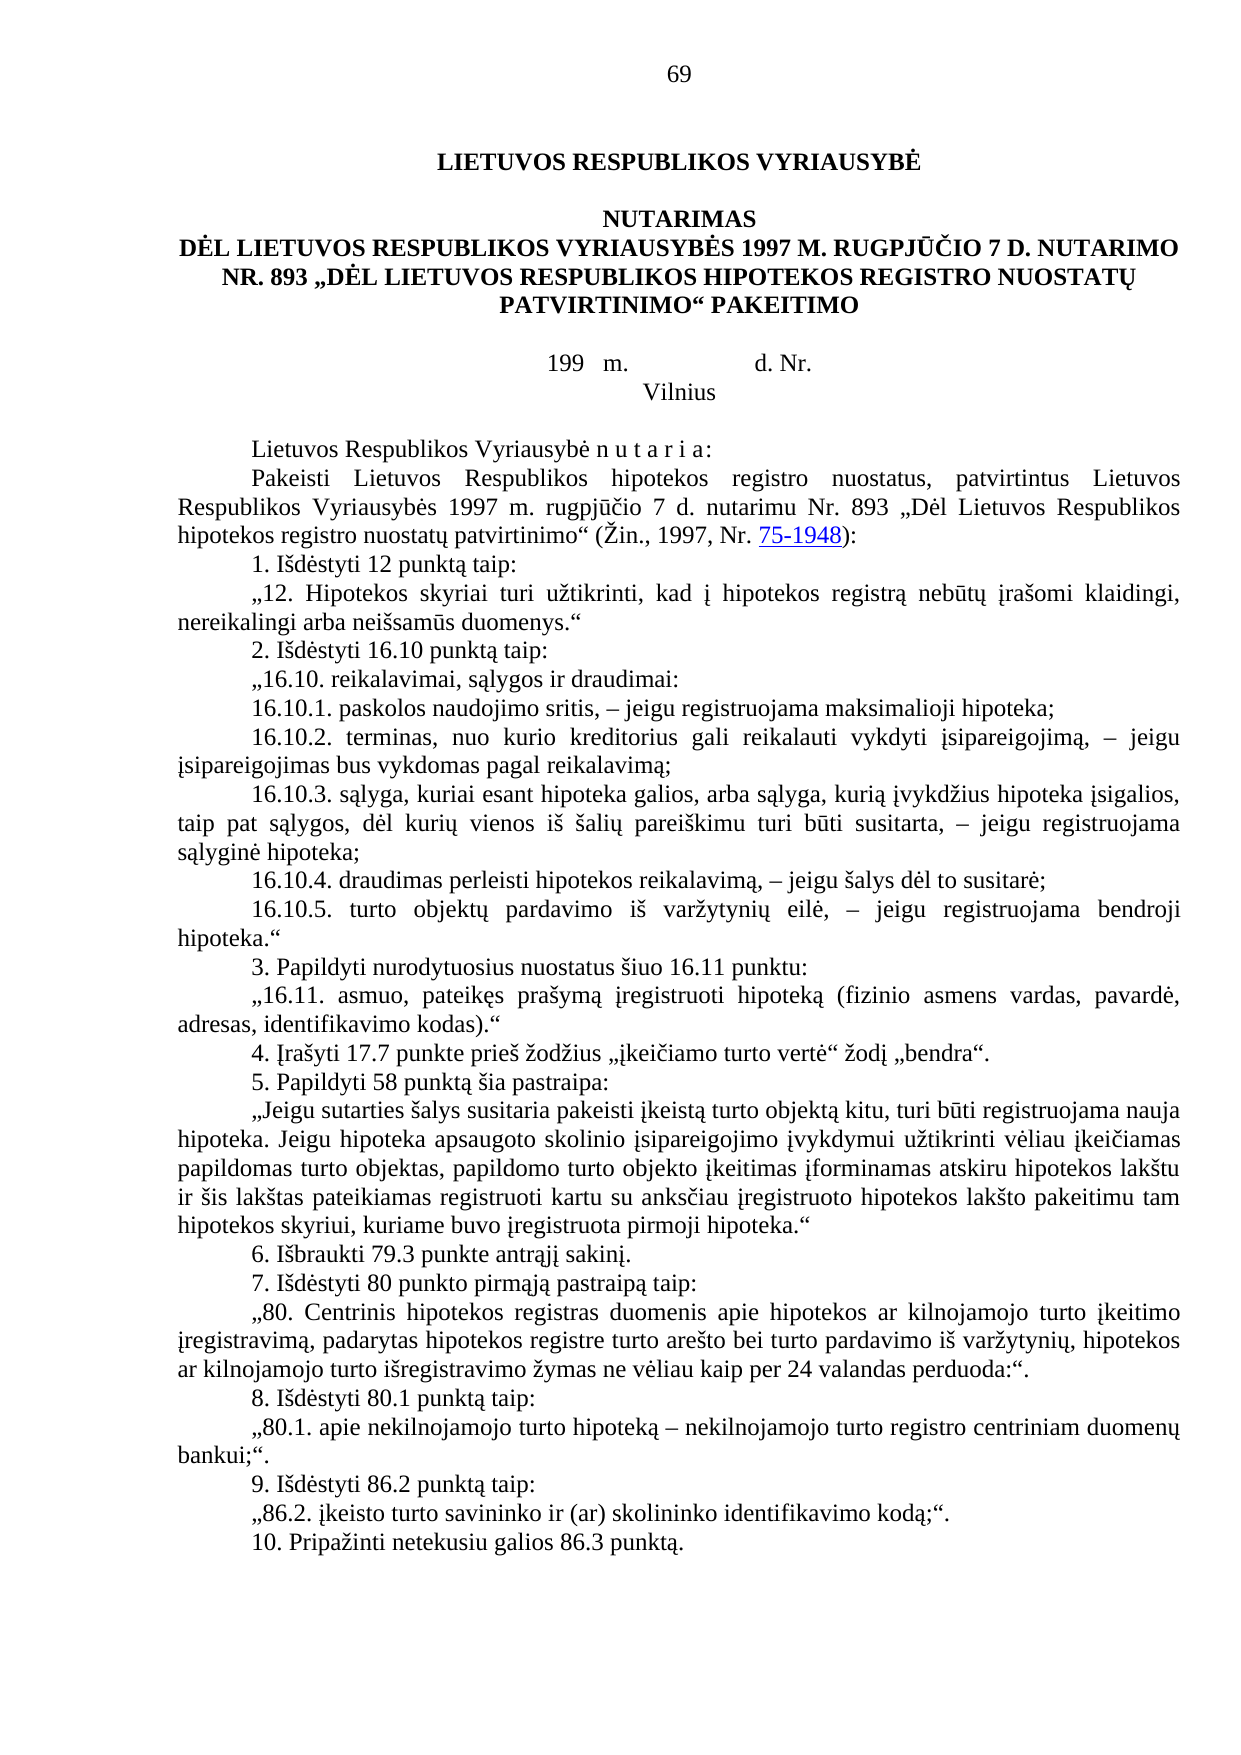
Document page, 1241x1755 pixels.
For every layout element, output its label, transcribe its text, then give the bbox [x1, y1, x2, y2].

text Lietuvos Respublikos Vyriausybė nutaria: [177, 434, 1181, 463]
text 7. Išdėstyti 80 punkto pirmąją pastraipą taip: [177, 1268, 1181, 1297]
text „16.11. asmuo, pateikęs prašymą įregistruoti hipoteką (fizinio asmens vardas, pavardė, adresas, identifikavimo kodas).“ [177, 981, 1181, 1038]
text Dėl Lietuvos Respublikos Vyriausybės 1997 m. rugpjūčio 7 d. nutarimo Nr. 893 „Dėl Lietuvos Respublikos hipotekos registro nuostatų patvirtinimo“ pakeitimo [177, 233, 1181, 319]
text „Jeigu sutarties šalys susitaria pakeisti įkeistą turto objektą kitu, turi būti registruojama nauja hipoteka. Jeigu hipoteka apsaugoto skolinio įsipareigojimo įvykdymui užtikrinti vėliau įkeičiamas papildomas turto objektas, papildomo turto objekto įkeitimas įforminamas atskiru hipotekos lakštu ir šis lakštas pateikiamas registruoti kartu su anksčiau įregistruoto hipotekos lakšto pakeitimu tam hipotekos skyriui, kuriame buvo įregistruota pirmoji hipoteka.“ [177, 1096, 1181, 1239]
text 16.10.3. sąlyga, kuriai esant hipoteka galios, arba sąlyga, kurią įvykdžius hipoteka įsigalios, taip pat sąlygos, dėl kurių vienos iš šalių pareiškimu turi būti susitarta, – jeigu registruojama sąlyginė hipoteka; [177, 779, 1181, 866]
text „86.2. įkeisto turto savininko ir (ar) skolininko identifikavimo kodą;“. [177, 1498, 1181, 1527]
text „16.10. reikalavimai, sąlygos ir draudimai: [177, 664, 1181, 693]
text 2. Išdėstyti 16.10 punktą taip: [177, 636, 1181, 664]
text 10. Pripažinti netekusiu galios 86.3 punktą. [177, 1527, 1181, 1556]
text 3. Papildyti nurodytuosius nuostatus šiuo 16.11 punktu: [177, 952, 1181, 981]
text 199 m. d. Nr. [177, 348, 1181, 377]
text „80. Centrinis hipotekos registras duomenis apie hipotekos ar kilnojamojo turto įkeitimo įregistravimą, padarytas hipotekos registre turto arešto bei turto pardavimo iš varžytynių, hipotekos ar kilnojamojo turto išregistravimo žymas ne vėliau kaip per 24 valandas perduoda:“. [177, 1297, 1181, 1383]
text 9. Išdėstyti 86.2 punktą taip: [177, 1469, 1181, 1498]
text 16.10.2. terminas, nuo kurio kreditorius gali reikalauti vykdyti įsipareigojimą, – jeigu įsipareigojimas bus vykdomas pagal reikalavimą; [177, 722, 1181, 779]
text 8. Išdėstyti 80.1 punktą taip: [177, 1383, 1181, 1412]
text Vilnius [177, 377, 1181, 406]
text 1. Išdėstyti 12 punktą taip: [177, 549, 1181, 578]
text „12. Hipotekos skyriai turi užtikrinti, kad į hipotekos registrą nebūtų įrašomi klaidingi, nereikalingi arba neišsamūs duomenys.“ [177, 578, 1181, 636]
text „80.1. apie nekilnojamojo turto hipoteką – nekilnojamojo turto registro centriniam duomenų bankui;“. [177, 1412, 1181, 1469]
text 16.10.1. paskolos naudojimo sritis, – jeigu registruojama maksimalioji hipoteka; [177, 693, 1181, 722]
text 5. Papildyti 58 punktą šia pastraipa: [177, 1067, 1181, 1096]
text Pakeisti Lietuvos Respublikos hipotekos registro nuostatus, patvirtintus Lietuvos Respublikos Vyriausybės 1997 m. rugpjūčio 7 d. nutarimu Nr. 893 „Dėl Lietuvos Respublikos hipotekos registro nuostatų patvirtinimo“ (Žin., 1997, Nr. 75-1948): [177, 463, 1181, 549]
text 6. Išbraukti 79.3 punkte antrąjį sakinį. [177, 1239, 1181, 1268]
text 4. Įrašyti 17.7 punkte prieš žodžius „įkeičiamo turto vertė“ žodį „bendra“. [177, 1038, 1181, 1067]
text NUTARIMAS [177, 204, 1181, 233]
text 16.10.5. turto objektų pardavimo iš varžytynių eilė, – jeigu registruojama bendroji hipoteka.“ [177, 894, 1181, 952]
text 16.10.4. draudimas perleisti hipotekos reikalavimą, – jeigu šalys dėl to susitarė; [177, 866, 1181, 894]
text LIETUVOS RESPUBLIKOS VYRIAUSYBĖ [177, 147, 1181, 176]
